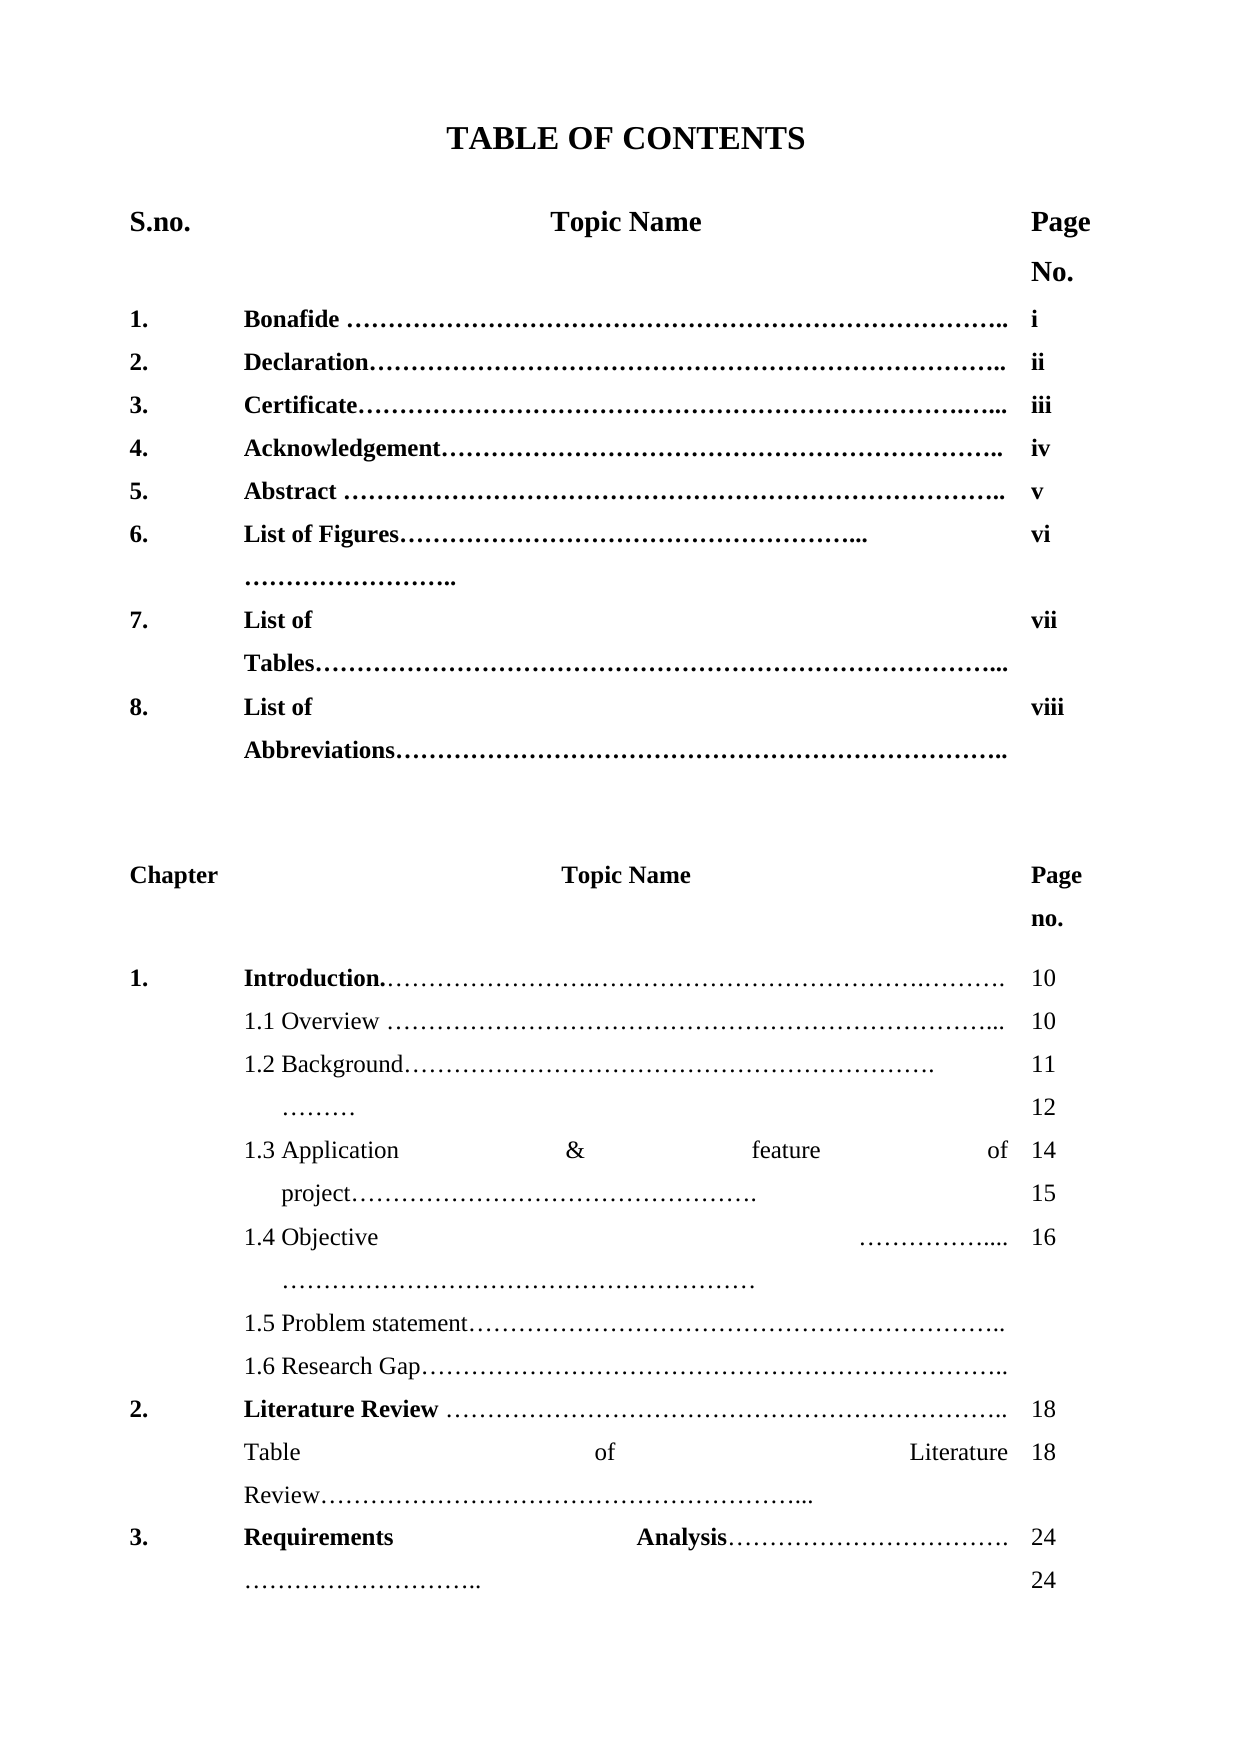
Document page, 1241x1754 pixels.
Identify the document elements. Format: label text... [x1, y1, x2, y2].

table_header [118, 118, 232, 204]
table_cell Certificate……………………………………………………………….…... [232, 390, 1019, 433]
table_cell 2. [118, 347, 232, 390]
table_cell 3. [118, 390, 232, 433]
table_cell i [1020, 304, 1122, 347]
table_cell 5. [118, 476, 232, 519]
table_cell 10 10 11 12 14 15 16 [1020, 963, 1122, 1394]
table_cell Introduction.…………………….………………………………….………. Overview ………………………………………………………………... Background……………………………………………………….……… Application & feature of project…………………………………………. Objective ……………....………………………………………………… Problem statement……………………………………………………….. Research Gap…………………………………………………………….. [232, 963, 1019, 1394]
table_cell 1. [118, 963, 232, 1394]
table_cell v [1020, 476, 1122, 519]
table_cell Abstract …………………………………………………………………….. [232, 476, 1019, 519]
table_cell 8. [118, 692, 232, 860]
table_cell Topic Name [232, 204, 1019, 304]
table_cell List of Figures………………………………………………...…………………….. [232, 519, 1019, 605]
table_cell Page no. [1020, 860, 1122, 963]
table_cell Literature Review ………………………………………………………….. Table of Literature Review…………………………………………………... [232, 1394, 1019, 1522]
table_cell Page No. [1020, 204, 1122, 304]
table_cell List of Abbreviations……………………………………………………………….. [232, 692, 1019, 860]
table_cell Acknowledgement………………………………………………………….. [232, 433, 1019, 476]
table_cell 18 18 [1020, 1394, 1122, 1522]
table_header [1020, 118, 1122, 204]
table_cell 2. [118, 1394, 232, 1522]
table_header TABLE OF CONTENTS [232, 118, 1019, 204]
table_cell 3. [118, 1522, 232, 1607]
table_cell 7. [118, 605, 232, 692]
table_cell iv [1020, 433, 1122, 476]
table_cell Topic Name [232, 860, 1019, 963]
table_cell 24 24 [1020, 1522, 1122, 1607]
table_cell vi [1020, 519, 1122, 605]
table_cell S.no. [118, 204, 232, 304]
table_cell 4. [118, 433, 232, 476]
table_cell 1. [118, 304, 232, 347]
table_cell Bonafide …………………………………………………………………….. [232, 304, 1019, 347]
table_cell Requirements Analysis…………………………….……………………….. [232, 1522, 1019, 1607]
table_cell viii [1020, 692, 1122, 860]
table_cell Declaration………………………………………………………………….. [232, 347, 1019, 390]
table_cell vii [1020, 605, 1122, 692]
table_cell List of Tables………………………………………………………………………... [232, 605, 1019, 692]
table_cell iii [1020, 390, 1122, 433]
table_cell Chapter [118, 860, 232, 963]
table_cell ii [1020, 347, 1122, 390]
table_cell 6. [118, 519, 232, 605]
